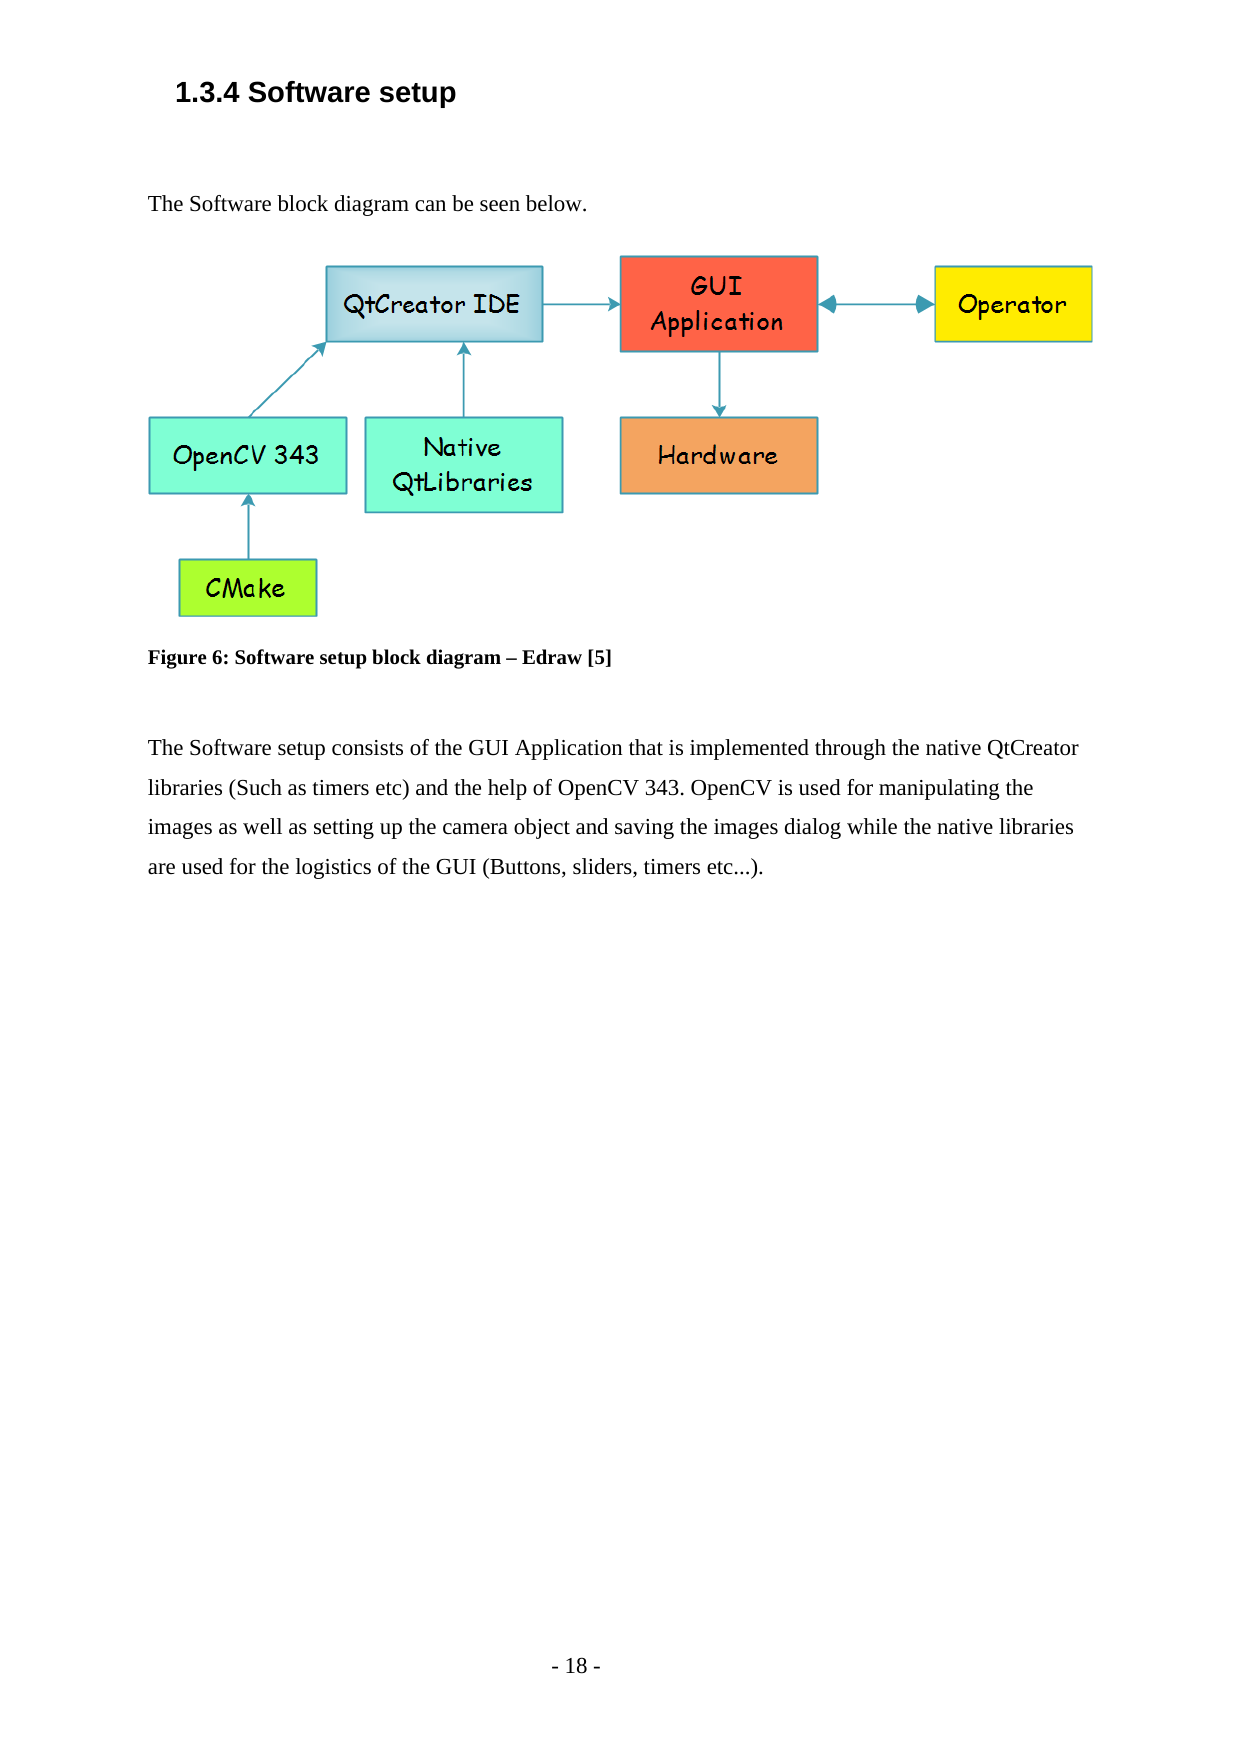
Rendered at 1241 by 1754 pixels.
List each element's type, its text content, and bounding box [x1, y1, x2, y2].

picture [147, 255, 1093, 617]
subtitle 1.3.4 Software setup [175, 75, 1092, 108]
text The Software block diagram can be seen below. [148, 190, 1092, 216]
text The Software setup consists of the GUI Application that is implemented through the native QtCreator libraries (Such as timers etc) and the help of OpenCV 343. OpenCV is used for manipulating the images as well as setting up the camera object and saving the images dialog while the native libraries are used for the logistics of the GUI (Buttons, sliders, timers etc...). [148, 734, 1092, 879]
text Figure 6: Software setup block diagram – Edraw [5] [148, 617, 1092, 669]
